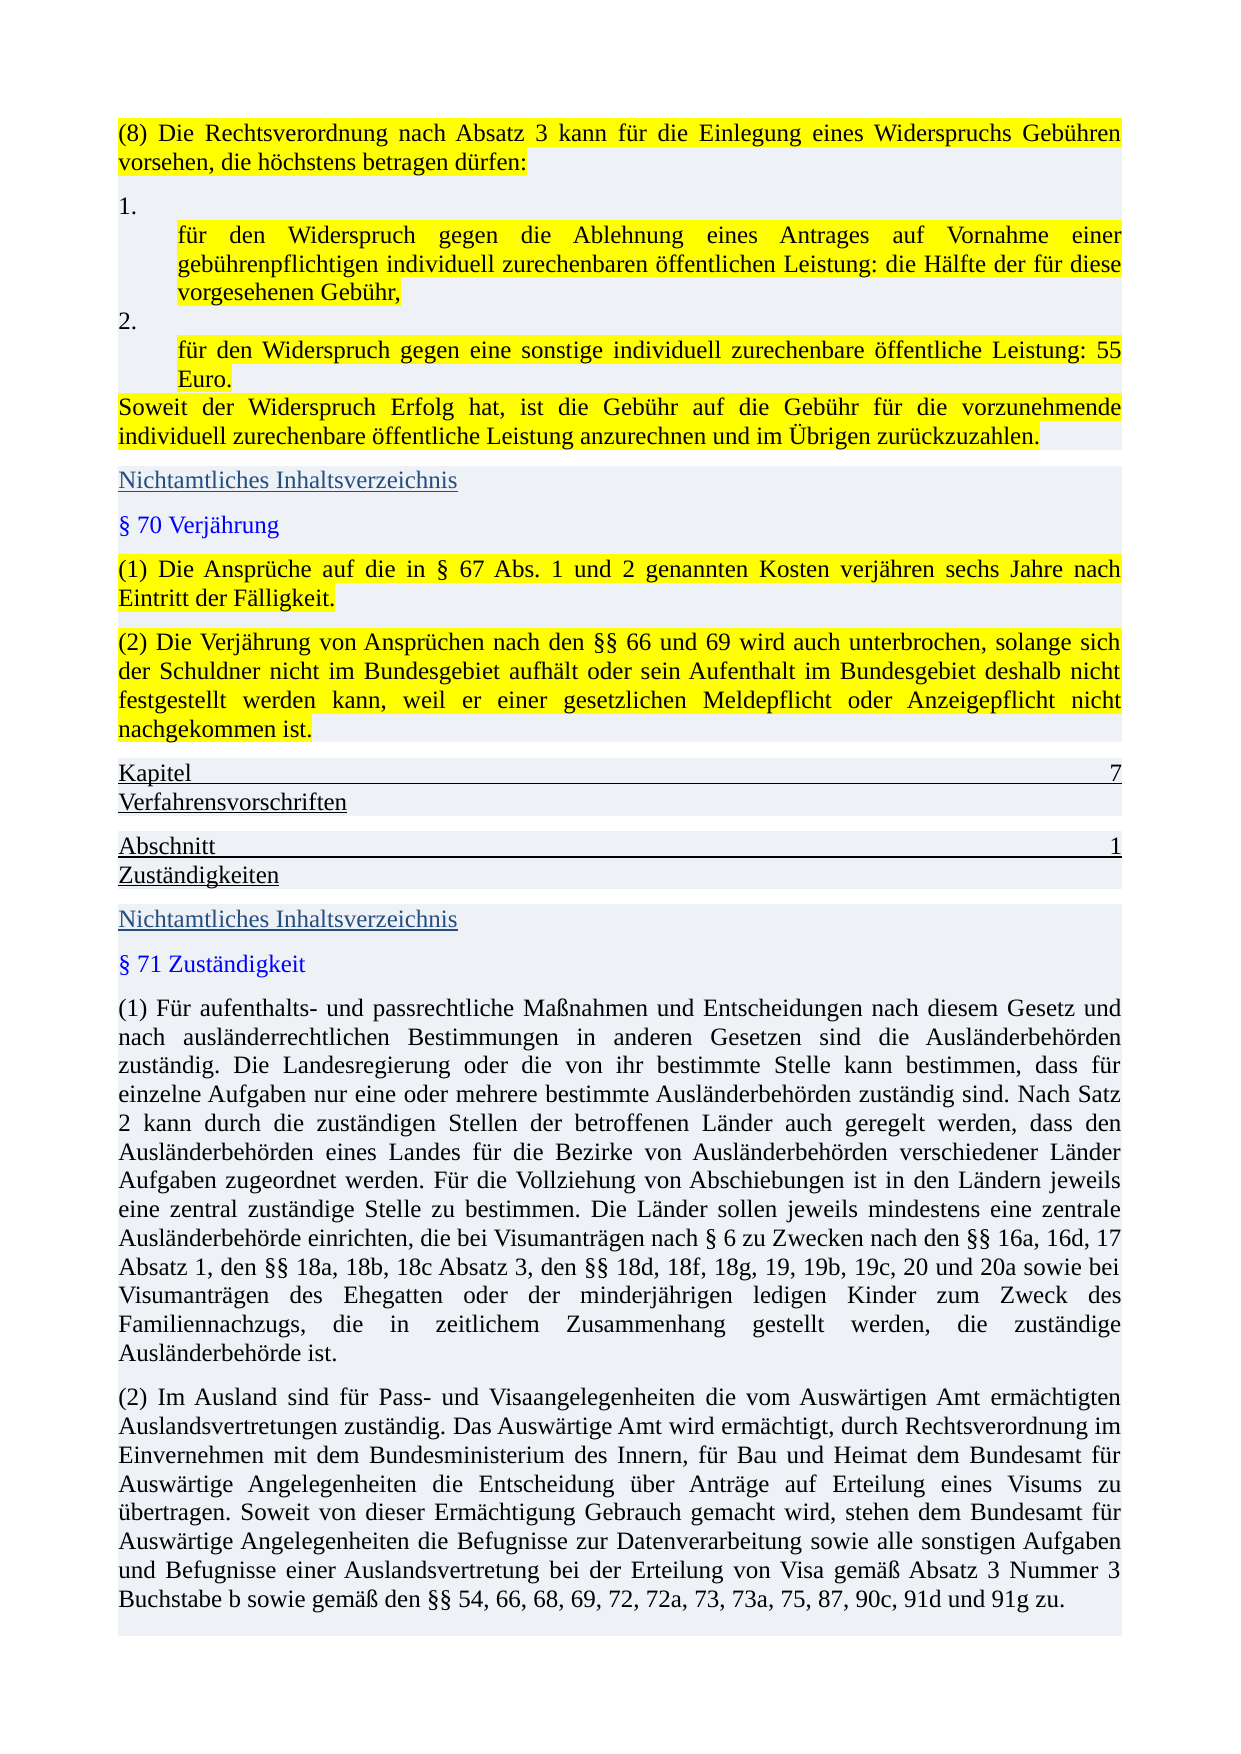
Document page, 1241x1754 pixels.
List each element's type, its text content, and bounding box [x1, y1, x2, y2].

text Nichtamtliches Inhaltsverzeichnis [118, 466, 1122, 494]
subtitle Verfahrensvorschriften [118, 784, 1122, 816]
text (2) Die Verjährung von Ansprüchen nach den §§ 66 und 69 wird auch unterbrochen, solange sich der Schuldner nicht im Bundesgebiet aufhält oder sein Aufenthalt im Bundesgebiet deshalb nicht festgestellt werden kann, weil er einer gesetzlichen Meldepflicht oder Anzeigepflicht nicht nachgekommen ist. [118, 627, 1122, 742]
subtitle 2. [118, 306, 1122, 335]
subtitle Abschnitt 1 [118, 831, 1122, 856]
subtitle Kapitel 7 [118, 758, 1122, 783]
list für den Widerspruch gegen die Ablehnung eines Antrages auf Vornahme einer gebührenpflichtigen individuell zurechenbaren öffentlichen Leistung: die Hälfte der für diese vorgesehenen Gebühr, [177, 220, 1122, 306]
subtitle § 71 Zuständigkeit [118, 949, 1122, 977]
list für den Widerspruch gegen eine sonstige individuell zurechenbare öffentliche Leistung: 55 Euro. [177, 335, 1122, 392]
text (2) Im Ausland sind für Pass- und Visaangelegenheiten die vom Auswärtigen Amt ermächtigten Auslandsvertretungen zuständig. Das Auswärtige Amt wird ermächtigt, durch Rechtsverordnung im Einvernehmen mit dem Bundesministerium des Innern, für Bau und Heimat dem Bundesamt für Auswärtige Angelegenheiten die Entscheidung über Anträge auf Erteilung eines Visums zu übertragen. Soweit von dieser Ermächtigung Gebrauch gemacht wird, stehen dem Bundesamt für Auswärtige Angelegenheiten die Befugnisse zur Datenverarbeitung sowie alle sonstigen Aufgaben und Befugnisse einer Auslandsvertretung bei der Erteilung von Visa gemäß Absatz 3 Nummer 3 Buchstabe b sowie gemäß den §§ 54, 66, 68, 69, 72, 72a, 73, 73a, 75, 87, 90c, 91d und 91g zu. [118, 1382, 1122, 1612]
subtitle 1. [118, 191, 1122, 220]
text Nichtamtliches Inhaltsverzeichnis [118, 904, 1122, 933]
text Soweit der Widerspruch Erfolg hat, ist die Gebühr auf die Gebühr für die vorzunehmende individuell zurechenbare öffentliche Leistung anzurechnen und im Übrigen zurückzuzahlen. [118, 392, 1122, 450]
text (1) Für aufenthalts- und passrechtliche Maßnahmen und Entscheidungen nach diesem Gesetz und nach ausländerrechtlichen Bestimmungen in anderen Gesetzen sind die Ausländerbehörden zuständig. Die Landesregierung oder die von ihr bestimmte Stelle kann bestimmen, dass für einzelne Aufgaben nur eine oder mehrere bestimmte Ausländerbehörden zuständig sind. Nach Satz 2 kann durch die zuständigen Stellen der betroffenen Länder auch geregelt werden, dass den Ausländerbehörden eines Landes für die Bezirke von Ausländerbehörden verschiedener Länder Aufgaben zugeordnet werden. Für die Vollziehung von Abschiebungen ist in den Ländern jeweils eine zentral zuständige Stelle zu bestimmen. Die Länder sollen jeweils mindestens eine zentrale Ausländerbehörde einrichten, die bei Visumanträgen nach § 6 zu Zwecken nach den §§ 16a, 16d, 17 Absatz 1, den §§ 18a, 18b, 18c Absatz 3, den §§ 18d, 18f, 18g, 19, 19b, 19c, 20 und 20a sowie bei Visumanträgen des Ehegatten oder der minderjährigen ledigen Kinder zum Zweck des Familiennachzugs, die in zeitlichem Zusammenhang gestellt werden, die zuständige Ausländerbehörde ist. [118, 993, 1122, 1367]
subtitle § 70 Verjährung [118, 510, 1122, 539]
text (1) Die Ansprüche auf die in § 67 Abs. 1 und 2 genannten Kosten verjähren sechs Jahre nach Eintritt der Fälligkeit. [118, 554, 1122, 612]
text (8) Die Rechtsverordnung nach Absatz 3 kann für die Einlegung eines Widerspruchs Gebühren vorsehen, die höchstens betragen dürfen: [118, 118, 1122, 176]
subtitle Zuständigkeiten [118, 858, 1122, 889]
